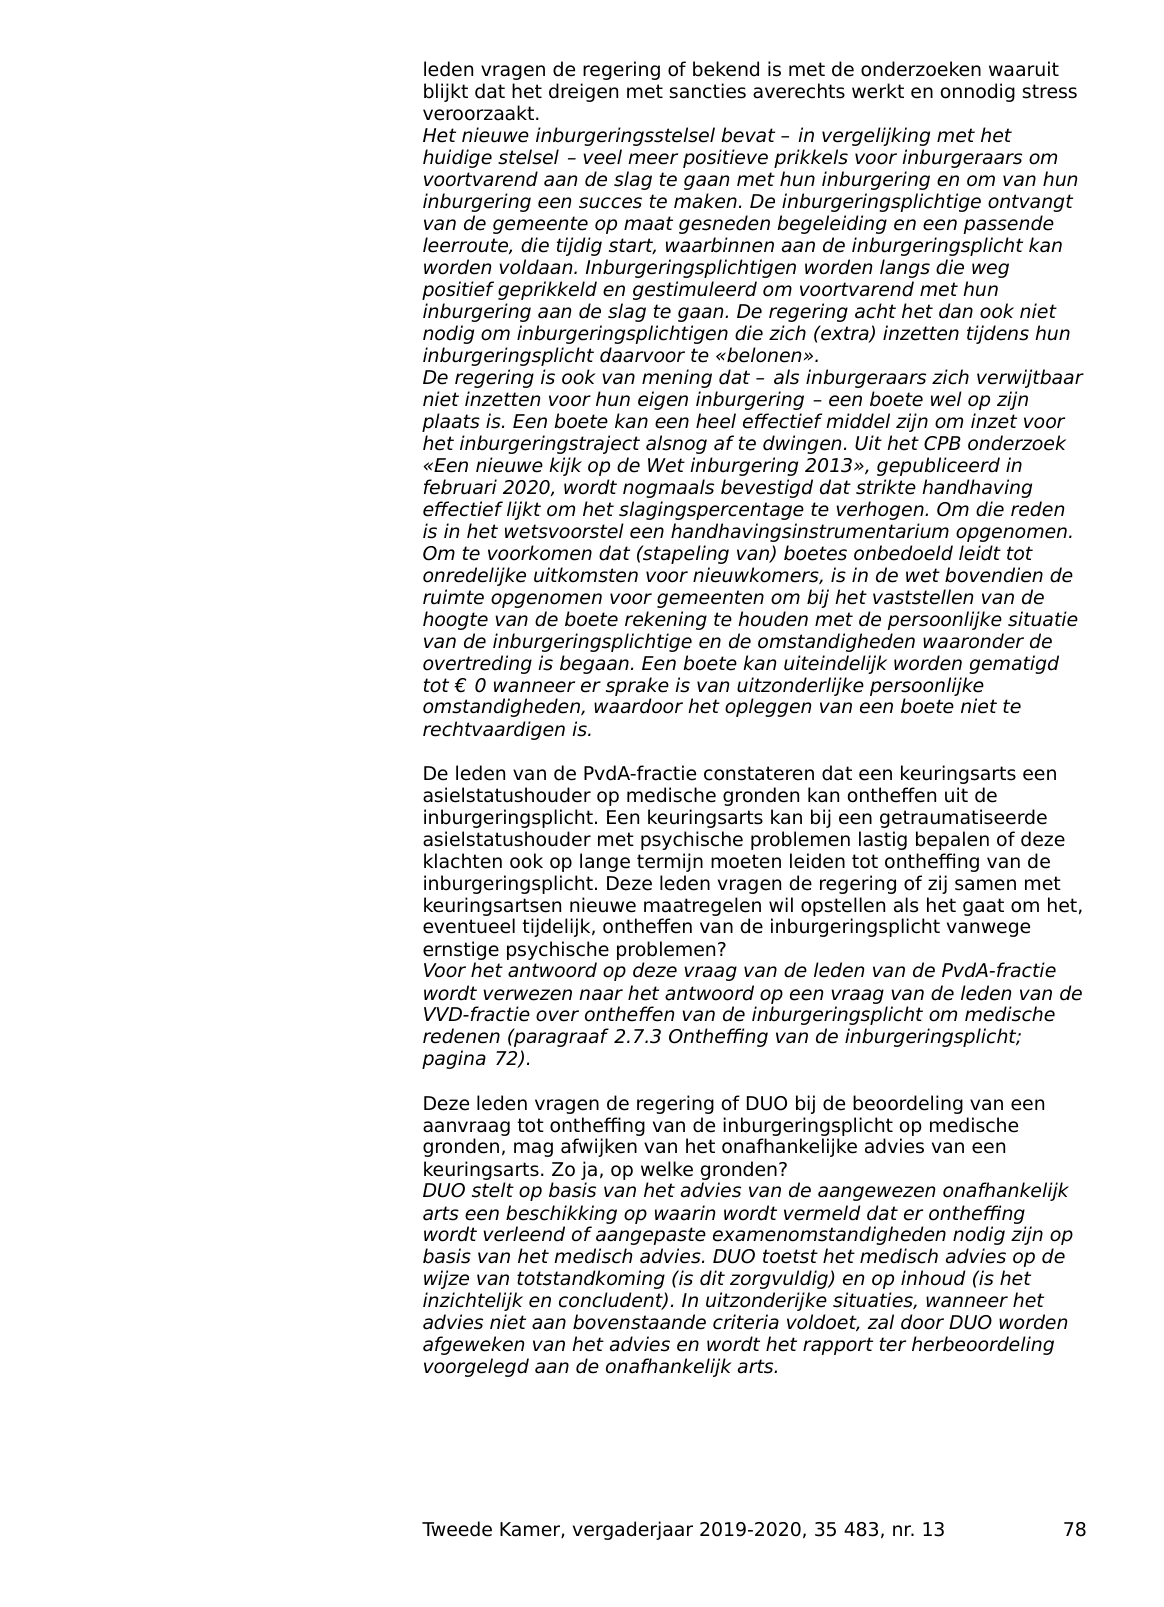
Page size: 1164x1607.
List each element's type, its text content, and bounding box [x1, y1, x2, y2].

text Deze leden vragen de regering of DUO bij de beoordeling van een aanvraag tot ontheffing van de inburgeringsplicht op medische gronden, mag afwijken van het onafhankelijke advies van een keuringsarts. Zo ja, op welke gronden? [422, 1092, 1087, 1180]
text DUO stelt op basis van het advies van de aangewezen onafhankelijk arts een beschikking op waarin wordt vermeld dat er ontheffing wordt verleend of aangepaste examenomstandigheden nodig zijn op basis van het medisch advies. DUO toetst het medisch advies op de wijze van totstandkoming (is dit zorgvuldig) en op inhoud (is het inzichtelijk en concludent). In uitzonderijke situaties, wanneer het advies niet aan bovenstaande criteria voldoet, zal door DUO worden afgeweken van het advies en wordt het rapport ter herbeoordeling voorgelegd aan de onafhankelijk arts. [422, 1180, 1087, 1378]
text De regering is ook van mening dat – als inburgeraars zich verwijtbaar niet inzetten voor hun eigen inburgering – een boete wel op zijn plaats is. Een boete kan een heel effectief middel zijn om inzet voor het inburgeringstraject alsnog af te dwingen. Uit het CPB onderzoek «Een nieuwe kijk op de Wet inburgering 2013», gepubliceerd in februari 2020, wordt nogmaals bevestigd dat strikte handhaving effectief lijkt om het slagingspercentage te verhogen. Om die reden is in het wetsvoorstel een handhavingsinstrumentarium opgenomen. Om te voorkomen dat (stapeling van) boetes onbedoeld leidt tot onredelijke uitkomsten voor nieuwkomers, is in de wet bovendien de ruimte opgenomen voor gemeenten om bij het vaststellen van de hoogte van de boete rekening te houden met de persoonlijke situatie van de inburgeringsplichtige en de omstandigheden waaronder de overtreding is begaan. Een boete kan uiteindelijk worden gematigd tot € 0 wanneer er sprake is van uitzonderlijke persoonlijke omstandigheden, waardoor het opleggen van een boete niet te rechtvaardigen is. [422, 367, 1087, 740]
text leden vragen de regering of bekend is met de onderzoeken waaruit blijkt dat het dreigen met sancties averechts werkt en onnodig stress veroorzaakt. [422, 59, 1087, 125]
text Het nieuwe inburgeringsstelsel bevat – in vergelijking met het huidige stelsel – veel meer positieve prikkels voor inburgeraars om voortvarend aan de slag te gaan met hun inburgering en om van hun inburgering een succes te maken. De inburgeringsplichtige ontvangt van de gemeente op maat gesneden begeleiding en een passende leerroute, die tijdig start, waarbinnen aan de inburgeringsplicht kan worden voldaan. Inburgeringsplichtigen worden langs die weg positief geprikkeld en gestimuleerd om voortvarend met hun inburgering aan de slag te gaan. De regering acht het dan ook niet nodig om inburgeringsplichtigen die zich (extra) inzetten tijdens hun inburgeringsplicht daarvoor te «belonen». [422, 125, 1087, 367]
text Voor het antwoord op deze vraag van de leden van de PvdA-fractie wordt verwezen naar het antwoord op een vraag van de leden van de VVD-fractie over ontheffen van de inburgeringsplicht om medische redenen (paragraaf 2.7.3 Ontheffing van de inburgeringsplicht; pagina 72). [422, 960, 1087, 1070]
text De leden van de PvdA-fractie constateren dat een keuringsarts een asielstatushouder op medische gronden kan ontheffen uit de inburgeringsplicht. Een keuringsarts kan bij een getraumatiseerde asielstatushouder met psychische problemen lastig bepalen of deze klachten ook op lange termijn moeten leiden tot ontheffing van de inburgeringsplicht. Deze leden vragen de regering of zij samen met keuringsartsen nieuwe maatregelen wil opstellen als het gaat om het, eventueel tijdelijk, ontheffen van de inburgeringsplicht vanwege ernstige psychische problemen? [422, 763, 1087, 960]
